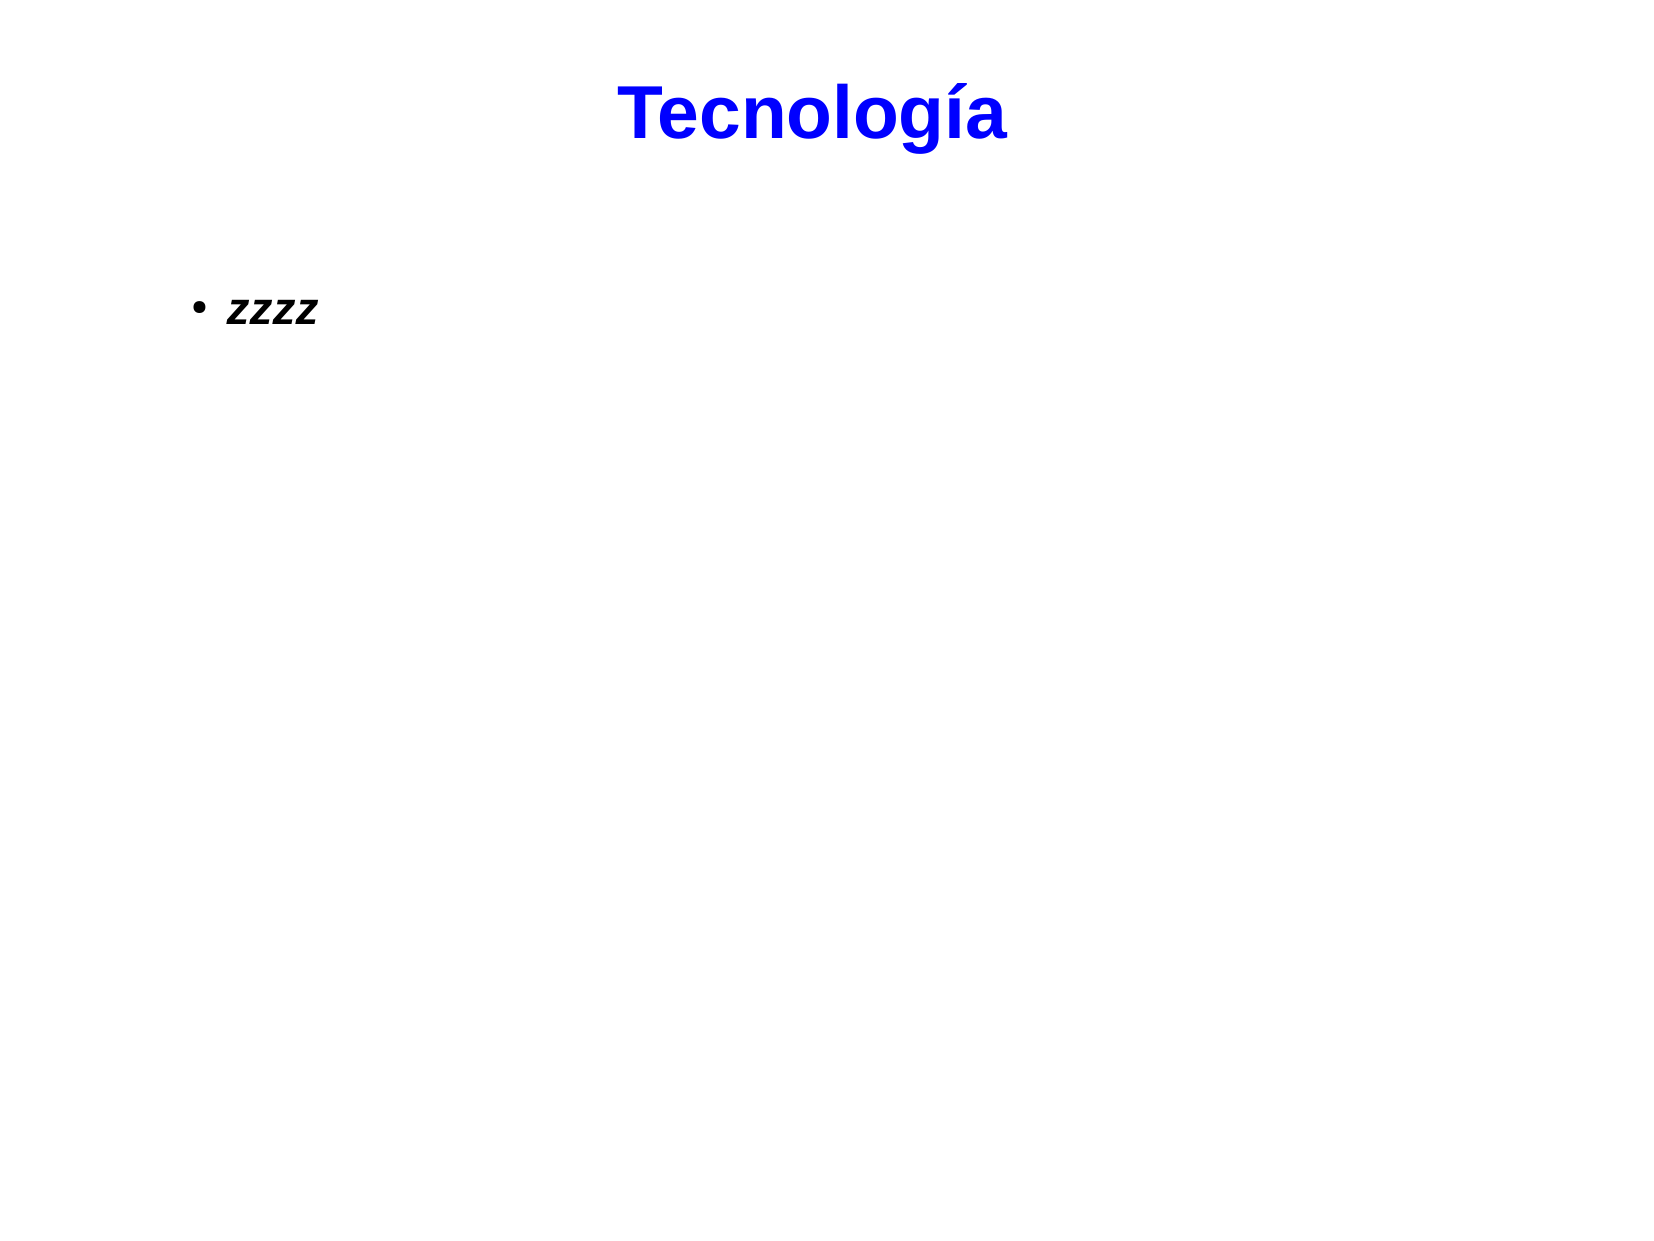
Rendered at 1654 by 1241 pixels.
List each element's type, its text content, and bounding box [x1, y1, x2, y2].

text_box zzzz [90, 257, 421, 361]
text_box Tecnología [64, 60, 1561, 166]
